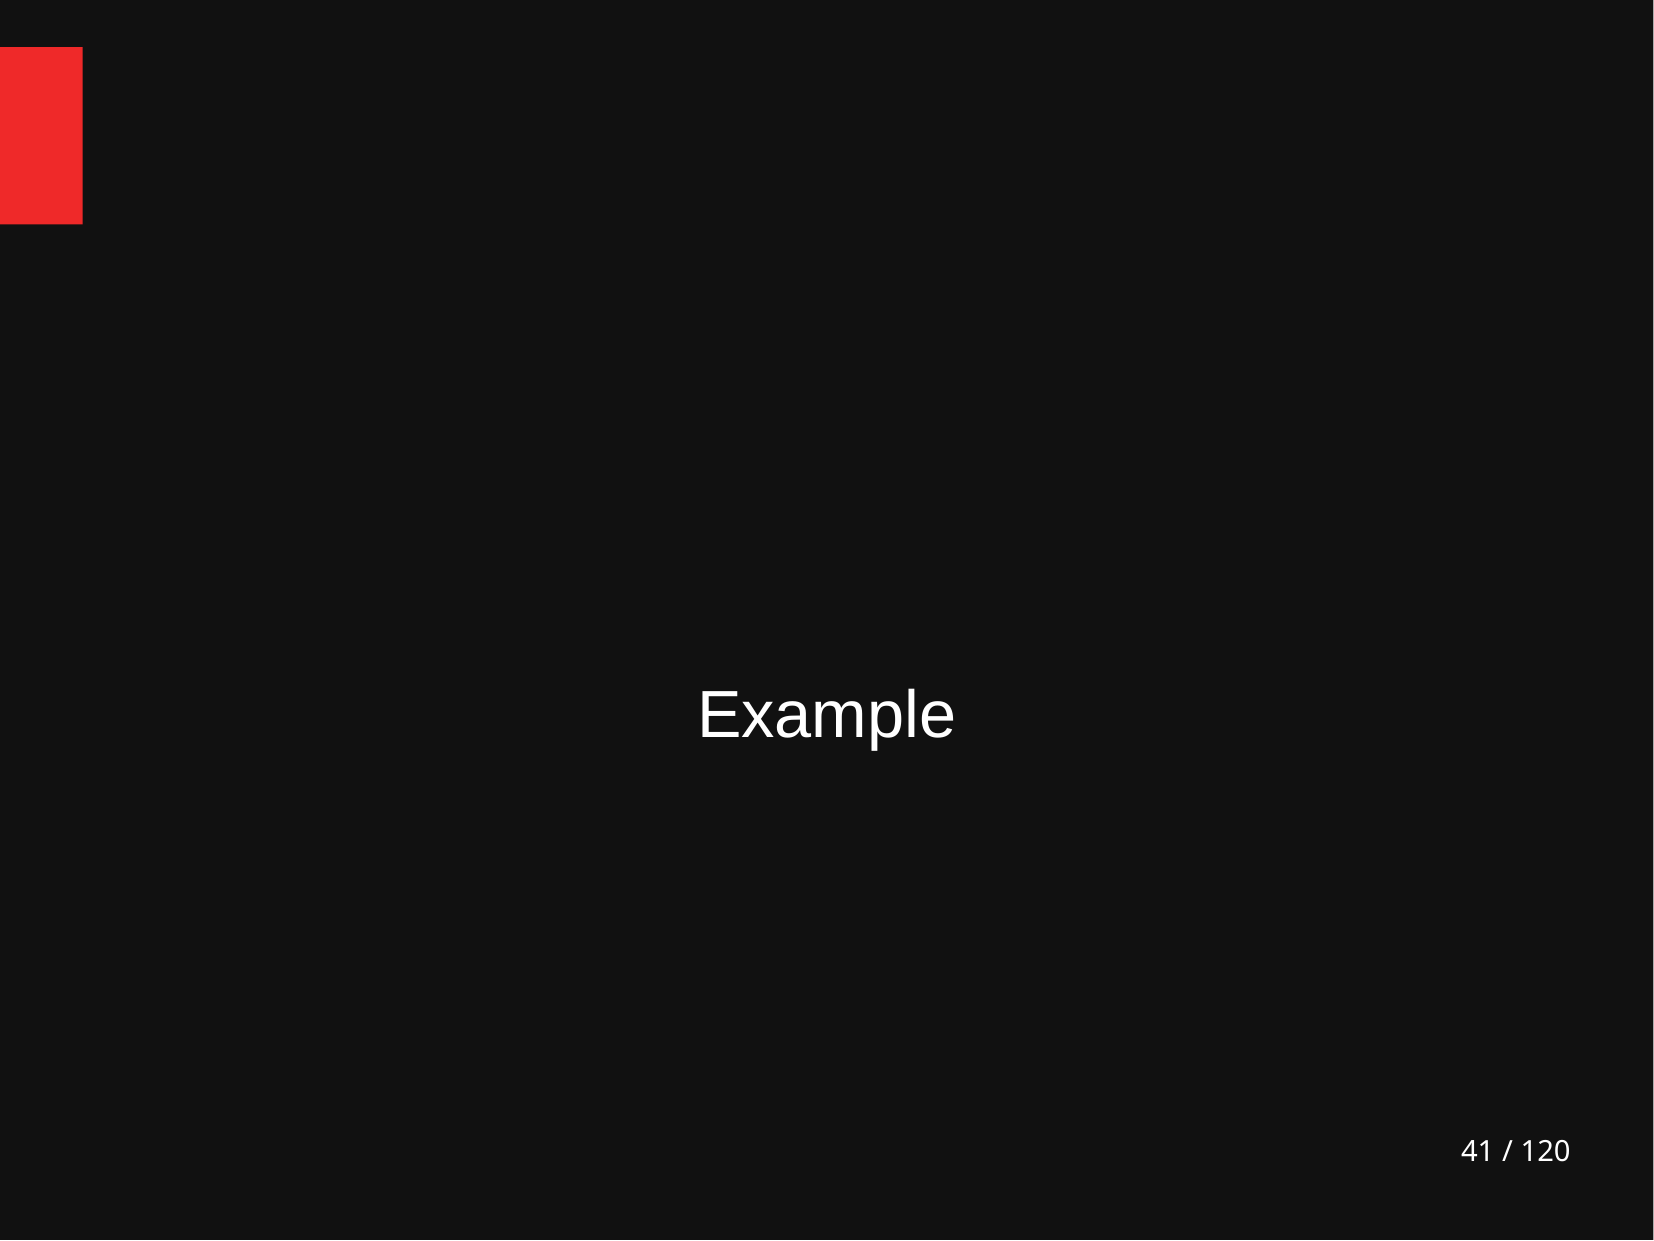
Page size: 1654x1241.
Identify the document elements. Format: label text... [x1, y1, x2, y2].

subtitle Example [118, 354, 1536, 1074]
